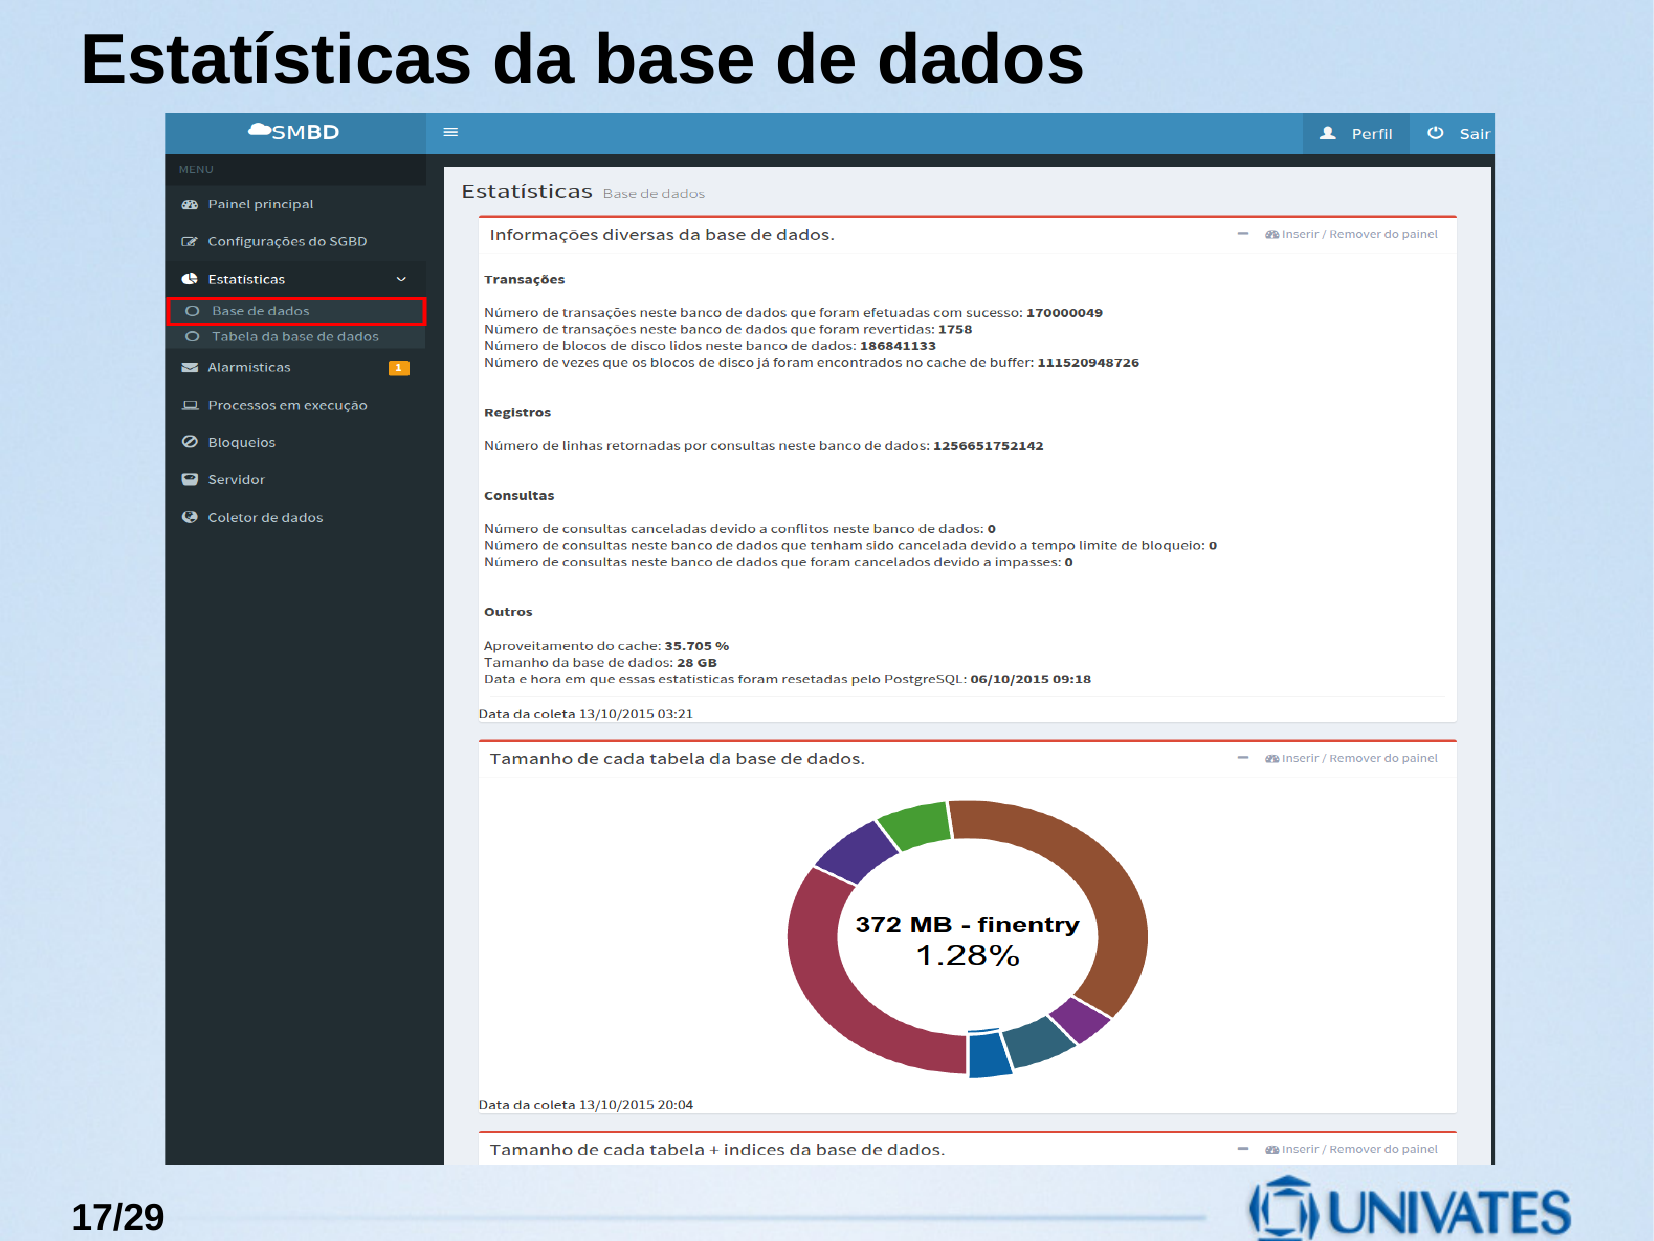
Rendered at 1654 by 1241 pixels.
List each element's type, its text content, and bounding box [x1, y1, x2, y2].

title Estatísticas da base de dados [80, 5, 1569, 119]
picture [165, 119, 1496, 1165]
